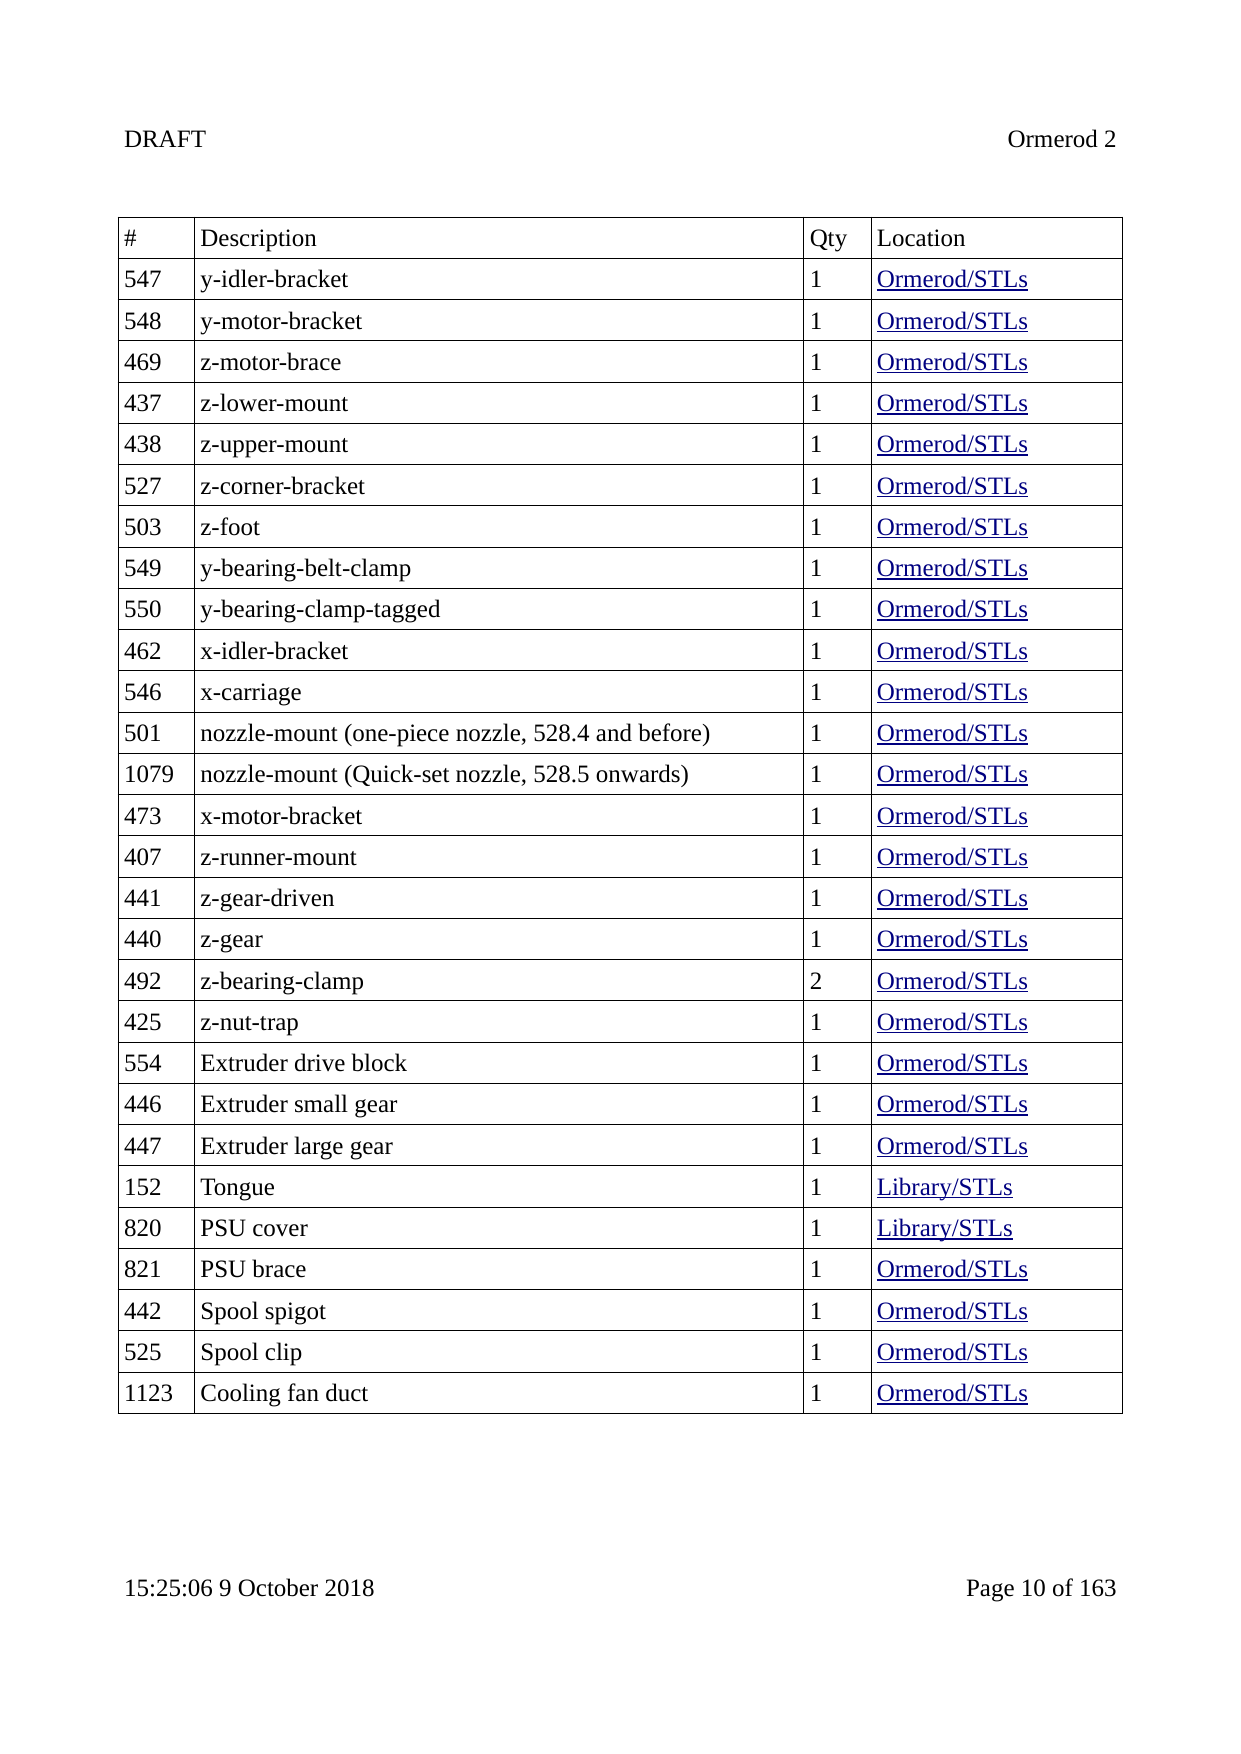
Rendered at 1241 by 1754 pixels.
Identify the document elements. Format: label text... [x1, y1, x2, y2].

table_cell z-upper-mount [195, 424, 803, 464]
table_cell Ormerod/STLs [872, 671, 1122, 712]
table_cell 1 [804, 795, 871, 835]
table_cell 442 [119, 1290, 194, 1330]
table_cell 1 [804, 506, 871, 547]
table_cell Ormerod/STLs [872, 589, 1122, 629]
table_cell 1 [804, 630, 871, 670]
table_cell 437 [119, 383, 194, 423]
table_cell Ormerod/STLs [872, 465, 1122, 505]
table_cell 1 [804, 383, 871, 423]
table_cell 1 [804, 1001, 871, 1042]
table_cell y-motor-bracket [195, 300, 803, 340]
table_cell Ormerod/STLs [872, 1331, 1122, 1372]
table_header Qty [804, 218, 871, 258]
table_cell z-motor-brace [195, 341, 803, 382]
table_cell 1123 [119, 1373, 194, 1413]
table_cell Ormerod/STLs [872, 1001, 1122, 1042]
table_cell y-bearing-belt-clamp [195, 548, 803, 588]
table_cell z-nut-trap [195, 1001, 803, 1042]
table_cell Ormerod/STLs [872, 548, 1122, 588]
table_cell Ormerod/STLs [872, 424, 1122, 464]
table_cell 503 [119, 506, 194, 547]
table_cell Ormerod/STLs [872, 1290, 1122, 1330]
table_cell 1 [804, 919, 871, 959]
table_cell Ormerod/STLs [872, 630, 1122, 670]
table_cell Tongue [195, 1166, 803, 1207]
table_cell 1 [804, 1043, 871, 1083]
table_cell 1 [804, 1166, 871, 1207]
table_cell 1 [804, 1331, 871, 1372]
table_cell 1 [804, 465, 871, 505]
table_cell Ormerod/STLs [872, 836, 1122, 877]
table_cell Ormerod/STLs [872, 506, 1122, 547]
table_cell x-motor-bracket [195, 795, 803, 835]
table_cell Extruder drive block [195, 1043, 803, 1083]
table_cell Ormerod/STLs [872, 300, 1122, 340]
table_cell 1 [804, 1125, 871, 1165]
table_header Description [195, 218, 803, 258]
table_cell 546 [119, 671, 194, 712]
table_cell 1 [804, 424, 871, 464]
table_cell 821 [119, 1249, 194, 1289]
table_cell 407 [119, 836, 194, 877]
table_cell Extruder small gear [195, 1084, 803, 1124]
table_cell Ormerod/STLs [872, 1249, 1122, 1289]
table_cell PSU brace [195, 1249, 803, 1289]
table_cell 1 [804, 341, 871, 382]
table_cell 1 [804, 259, 871, 299]
table_cell 1 [804, 836, 871, 877]
table_cell 820 [119, 1208, 194, 1248]
table_cell 501 [119, 713, 194, 753]
table_cell 440 [119, 919, 194, 959]
table_cell z-bearing-clamp [195, 960, 803, 1000]
table_cell 1 [804, 589, 871, 629]
table_cell Ormerod/STLs [872, 1084, 1122, 1124]
table_cell 152 [119, 1166, 194, 1207]
table_cell 1 [804, 1208, 871, 1248]
table_header Location [872, 218, 1122, 258]
table_cell Library/STLs [872, 1166, 1122, 1207]
table_cell 438 [119, 424, 194, 464]
table_cell Cooling fan duct [195, 1373, 803, 1413]
table_cell 441 [119, 878, 194, 918]
table_cell x-carriage [195, 671, 803, 712]
table_cell Ormerod/STLs [872, 713, 1122, 753]
table_cell 469 [119, 341, 194, 382]
table_cell 1079 [119, 754, 194, 794]
table_cell 473 [119, 795, 194, 835]
table_cell Extruder large gear [195, 1125, 803, 1165]
table_cell 554 [119, 1043, 194, 1083]
table_cell Ormerod/STLs [872, 341, 1122, 382]
table_cell y-bearing-clamp-tagged [195, 589, 803, 629]
table_cell y-idler-bracket [195, 259, 803, 299]
table_cell z-foot [195, 506, 803, 547]
table_cell z-runner-mount [195, 836, 803, 877]
table_cell Ormerod/STLs [872, 1125, 1122, 1165]
table_cell 1 [804, 548, 871, 588]
table_cell 550 [119, 589, 194, 629]
table_cell 492 [119, 960, 194, 1000]
table_header # [119, 218, 194, 258]
table_cell Spool spigot [195, 1290, 803, 1330]
table_cell 1 [804, 1290, 871, 1330]
table_cell Ormerod/STLs [872, 1373, 1122, 1413]
table_cell 1 [804, 671, 871, 712]
table_cell 1 [804, 1249, 871, 1289]
table_cell Ormerod/STLs [872, 1043, 1122, 1083]
table_cell 446 [119, 1084, 194, 1124]
table_cell Ormerod/STLs [872, 754, 1122, 794]
table_cell nozzle-mount (one-piece nozzle, 528.4 and before) [195, 713, 803, 753]
table_cell Ormerod/STLs [872, 259, 1122, 299]
table_cell Ormerod/STLs [872, 383, 1122, 423]
table_cell Ormerod/STLs [872, 960, 1122, 1000]
table_cell 525 [119, 1331, 194, 1372]
table_cell Ormerod/STLs [872, 878, 1122, 918]
table_cell 1 [804, 713, 871, 753]
table_cell Spool clip [195, 1331, 803, 1372]
table_cell Ormerod/STLs [872, 795, 1122, 835]
table_cell Ormerod/STLs [872, 919, 1122, 959]
table_cell 547 [119, 259, 194, 299]
table_cell z-gear [195, 919, 803, 959]
table_cell 447 [119, 1125, 194, 1165]
table_cell nozzle-mount (Quick-set nozzle, 528.5 onwards) [195, 754, 803, 794]
table_cell 462 [119, 630, 194, 670]
table_cell z-gear-driven [195, 878, 803, 918]
table_cell 549 [119, 548, 194, 588]
table_cell z-corner-bracket [195, 465, 803, 505]
table_cell 1 [804, 1373, 871, 1413]
table_cell 2 [804, 960, 871, 1000]
table_cell x-idler-bracket [195, 630, 803, 670]
table_cell 527 [119, 465, 194, 505]
table_cell PSU cover [195, 1208, 803, 1248]
table_cell 1 [804, 300, 871, 340]
table_cell z-lower-mount [195, 383, 803, 423]
table_cell 1 [804, 878, 871, 918]
table_cell 1 [804, 754, 871, 794]
table_cell Library/STLs [872, 1208, 1122, 1248]
table_cell 1 [804, 1084, 871, 1124]
table_cell 425 [119, 1001, 194, 1042]
table_cell 548 [119, 300, 194, 340]
